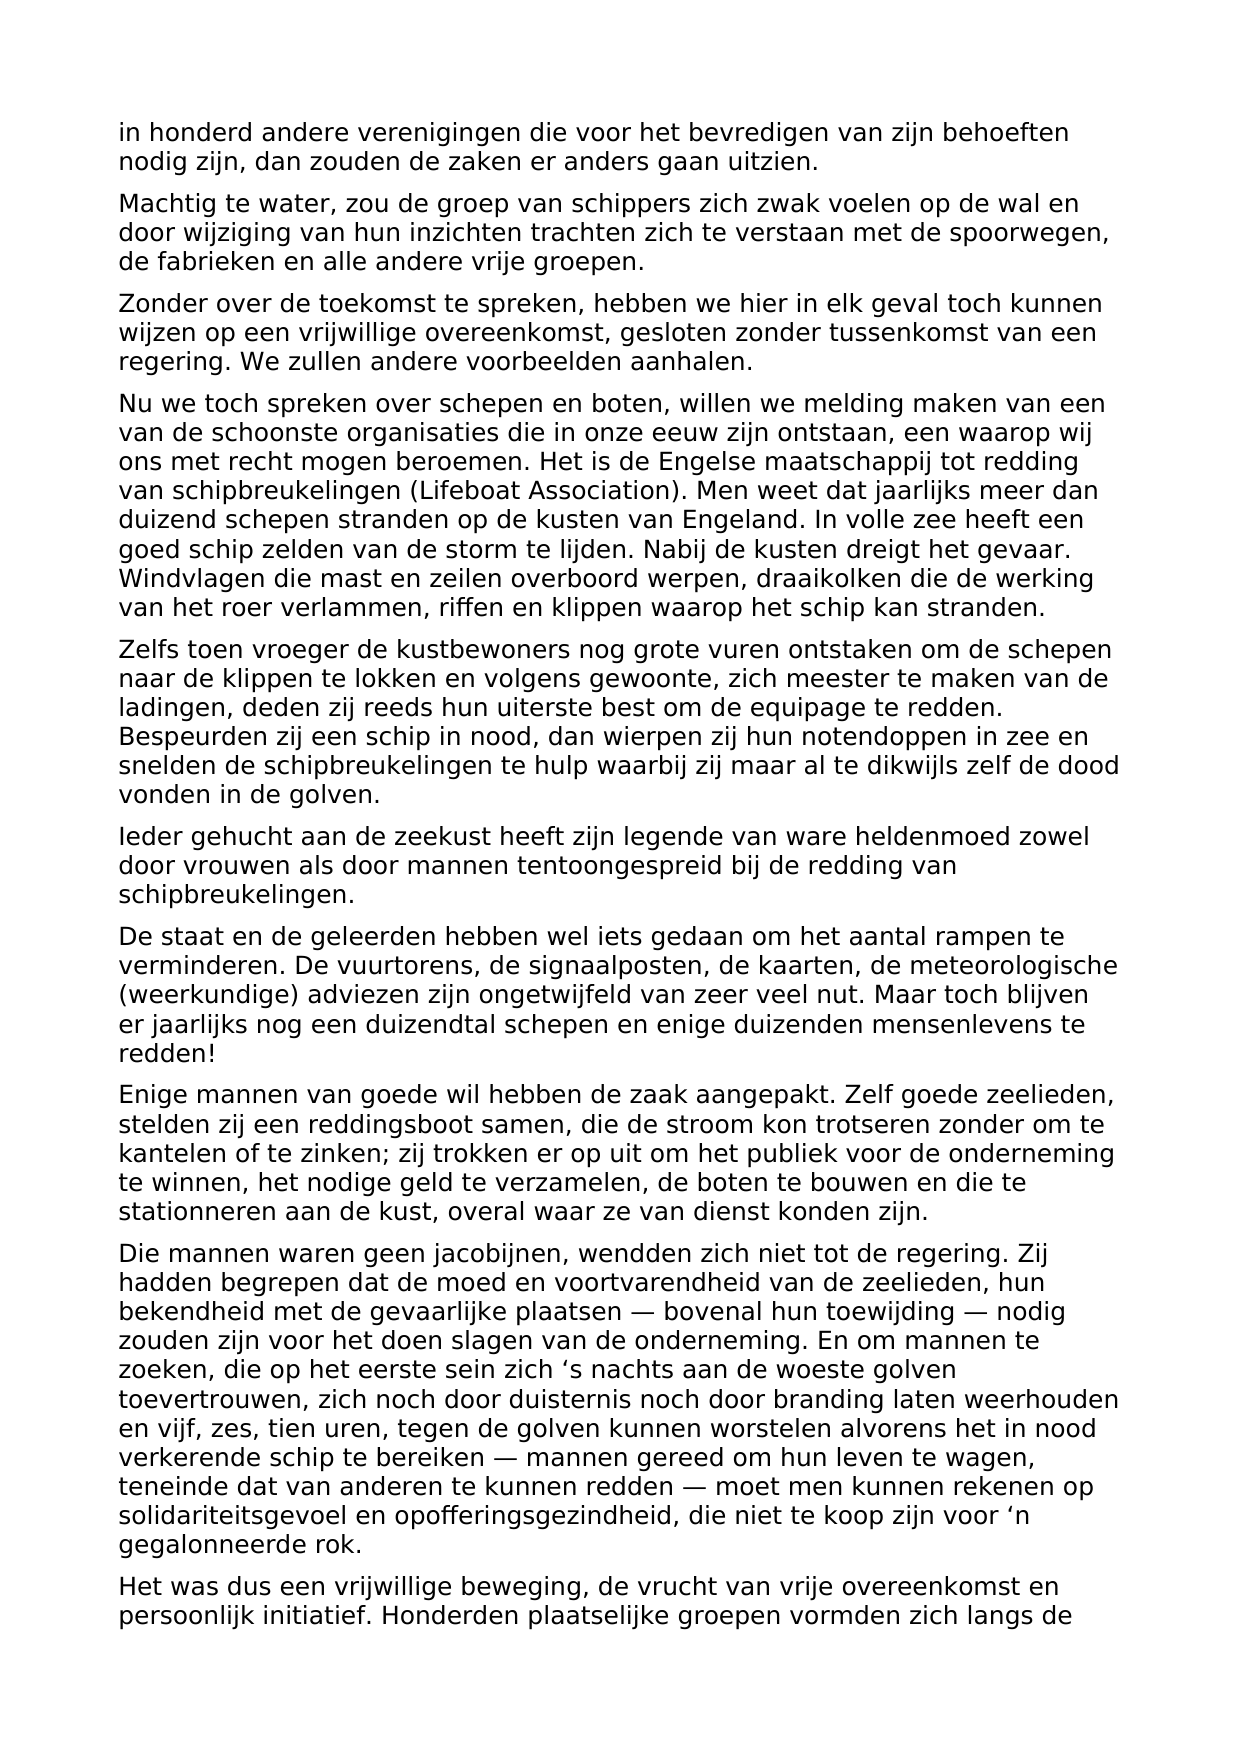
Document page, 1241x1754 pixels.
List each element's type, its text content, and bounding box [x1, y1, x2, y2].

text Machtig te water, zou de groep van schippers zich zwak voelen op de wal en door wijziging van hun inzichten trachten zich te verstaan met de spoorwegen, de fabrieken en alle andere vrije groepen. [118, 189, 1122, 276]
text Zonder over de toekomst te spreken, hebben we hier in elk geval toch kunnen wijzen op een vrijwillige overeenkomst, gesloten zonder tussenkomst van een regering. We zullen andere voorbeelden aanhalen. [118, 289, 1122, 376]
text Het was dus een vrijwillige beweging, de vrucht van vrije overeenkomst en persoonlijk initiatief. Honderden plaatselijke groepen vormden zich langs de [118, 1572, 1122, 1631]
text De staat en de geleerden hebben wel iets gedaan om het aantal rampen te verminderen. De vuurtorens, de signaalposten, de kaarten, de meteorologische (weerkundige) adviezen zijn ongetwijfeld van zeer veel nut. Maar toch blijven er jaarlijks nog een duizendtal schepen en enige duizenden mensenlevens te redden! [118, 922, 1122, 1068]
text Zelfs toen vroeger de kustbewoners nog grote vuren ontstaken om de schepen naar de klippen te lokken en volgens gewoonte, zich meester te maken van de ladingen, deden zij reeds hun uiterste best om de equipage te redden. Bespeurden zij een schip in nood, dan wierpen zij hun notendoppen in zee en snelden de schipbreukelingen te hulp waarbij zij maar al te dikwijls zelf de dood vonden in de golven. [118, 635, 1122, 810]
text Ieder gehucht aan de zeekust heeft zijn legende van ware heldenmoed zowel door vrouwen als door mannen tentoongespreid bij de redding van schipbreukelingen. [118, 822, 1122, 910]
text in honderd andere verenigingen die voor het bevredigen van zijn behoeften nodig zijn, dan zouden de zaken er anders gaan uitzien. [118, 118, 1122, 176]
text Enige mannen van goede wil hebben de zaak aangepakt. Zelf goede zeelieden, stelden zij een reddingsboot samen, die de stroom kon trotseren zonder om te kantelen of te zinken; zij trokken er op uit om het publiek voor de onderneming te winnen, het nodige geld te verzamelen, de boten te bouwen en die te stationneren aan de kust, overal waar ze van dienst konden zijn. [118, 1081, 1122, 1226]
text Nu we toch spreken over schepen en boten, willen we melding maken van een van de schoonste organisaties die in onze eeuw zijn ontstaan, een waarop wij ons met recht mogen beroemen. Het is de Engelse maatschappij tot redding van schipbreukelingen (Lifeboat Association). Men weet dat jaarlijks meer dan duizend schepen stranden op de kusten van Engeland. In volle zee heeft een goed schip zelden van de storm te lijden. Nabij de kusten dreigt het gevaar. Windvlagen die mast en zeilen overboord werpen, draaikolken die de werking van het roer verlammen, riffen en klippen waarop het schip kan stranden. [118, 389, 1122, 622]
text Die mannen waren geen jacobijnen, wendden zich niet tot de regering. Zij hadden begrepen dat de moed en voortvarendheid van de zeelieden, hun bekendheid met de gevaarlijke plaatsen — bovenal hun toewijding — nodig zouden zijn voor het doen slagen van de onderneming. En om mannen te zoeken, die op het eerste sein zich ‘s nachts aan de woeste golven toevertrouwen, zich noch door duisternis noch door branding laten weerhouden en vijf, zes, tien uren, tegen de golven kunnen worstelen alvorens het in nood verkerende schip te bereiken — mannen gereed om hun leven te wagen, teneinde dat van anderen te kunnen redden — moet men kunnen rekenen op solidariteitsgevoel en opofferingsgezindheid, die niet te koop zijn voor ‘n gegalonneerde rok. [118, 1239, 1122, 1560]
